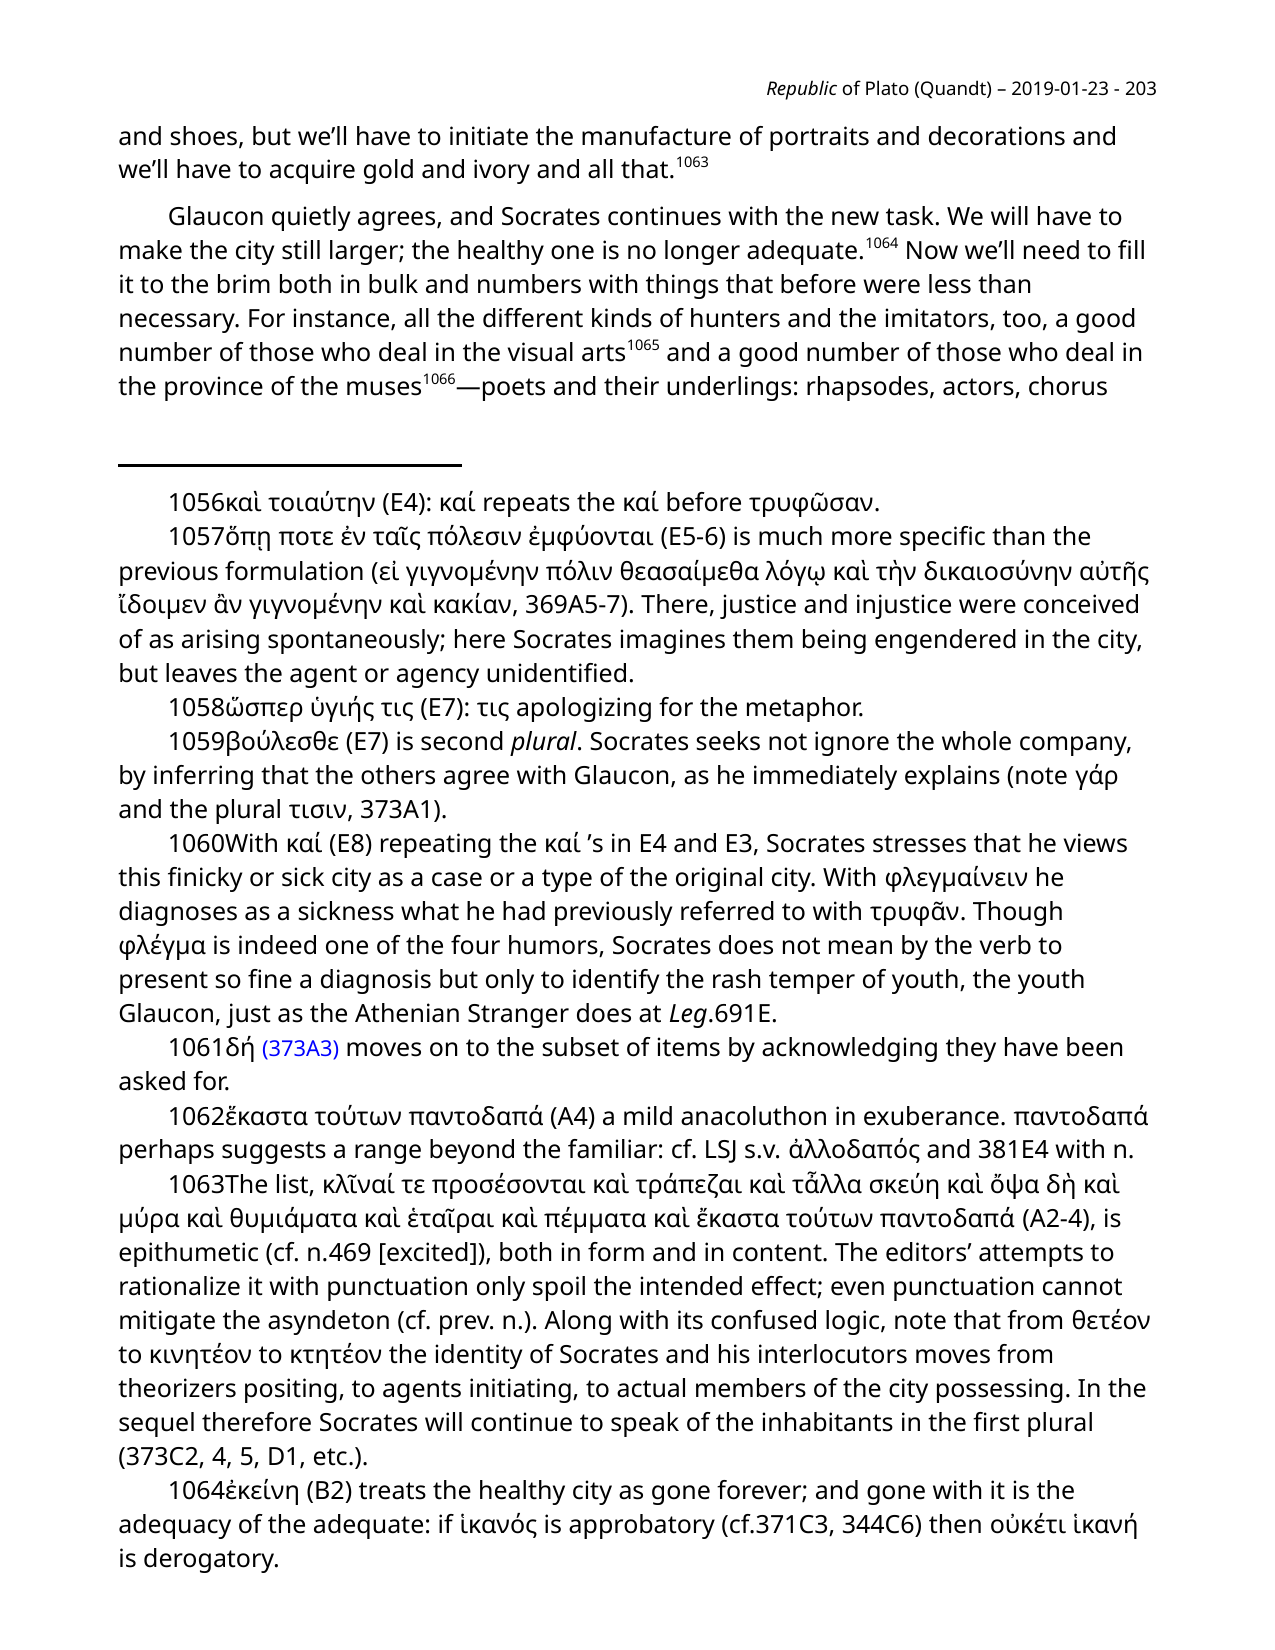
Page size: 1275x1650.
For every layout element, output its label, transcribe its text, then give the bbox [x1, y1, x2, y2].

text “Aha! Now I get it,” Socrates says. It’s not a city whose evolution we are trying to construct, but a finicky city.” Maybe that’s better. Looking for a city of this kind might enable us to witness how justice and injustice are sown into a city. The city we’ve already constructed seems the true city to me, the healthy city if I may use the metaphor. But if you all want to, we will start again and investigate the fevered type of city. It seems the present provisions will (373) not satisfy some of you, particularly the daily regimen. Couches will be needed in addition, and tables, and the other furniture, and those condiments you asked for, and body oils and perfumes and courtesans and all the most exotic types of these things, and we can no longer posit that the items we just listed constitute the basic necessities, namely houses and cloaks and shoes, but we’ll have to initiate the manufacture of portraits and decorations and we’ll have to acquire gold and ivory and all that. [118, 118, 1157, 186]
text ὥσπερ ὑγιής τις (E7): τις apologizing for the metaphor. [118, 689, 1157, 723]
text The list, κλῖναί τε προσέσονται καὶ τράπεζαι καὶ τἆλλα σκεύη καὶ ὄψα δὴ καὶ μύρα καὶ θυμιάματα καὶ ἑταῖραι καὶ πέμματα καὶ ἔκαστα τούτων παντοδαπά (A2-4), is epithumetic (cf. n.469 [excited]), both in form and in content. The editors’ attempts to rationalize it with punctuation only spoil the intended effect; even punctuation cannot mitigate the asyndeton (cf. prev. n.). Along with its confused logic, note that from θετέον to κινητέον to κτητέον the identity of Socrates and his interlocutors moves from theorizers positing, to agents initiating, to actual members of the city possessing. In the sequel therefore Socrates will continue to speak of the inhabitants in the first plural (373C2, 4, 5, D1, etc.). [118, 1166, 1157, 1473]
text ἐκείνη (B2) treats the healthy city as gone forever; and gone with it is the adequacy of the adequate: if ἱκανός is approbatory (cf.371C3, 344C6) then οὐκέτι ἱκανή is derogatory. [118, 1473, 1157, 1575]
text ἕκαστα τούτων παντοδαπά (A4) a mild anacoluthon in exuberance. παντοδαπά perhaps suggests a range beyond the familiar: cf. LSJ s.v. ἀλλοδαπός and 381E4 with n. [118, 1098, 1157, 1166]
text βούλεσθε (E7) is second plural. Socrates seeks not ignore the whole company, by inferring that the others agree with Glaucon, as he immediately explains (note γάρ and the plural τισιν, 373A1). [118, 723, 1157, 826]
text ὅπῃ ποτε ἐν ταῖς πόλεσιν ἐμφύονται (E5-6) is much more specific than the previous formulation (εἰ γιγνομένην πόλιν θεασαίμεθα λόγῳ καὶ τὴν δικαιοσύνην αὐτῆς ἴδοιμεν ἂν γιγνομένην καὶ κακίαν, 369A5-7). There, justice and injustice were conceived of as arising spontaneously; here Socrates imagines them being engendered in the city, but leaves the agent or agency unidentified. [118, 519, 1157, 689]
text δή (373A3) moves on to the subset of items by acknowledging they have been asked for. [118, 1030, 1157, 1098]
text Glaucon quietly agrees, and Socrates continues with the new task. We will have to make the city still larger; the healthy one is no longer adequate. Now we’ll need to fill it to the brim both in bulk and numbers with things that before were less than necessary. For instance, all the different kinds of hunters and the imitators, too, a good number of those who deal in the visual arts and a good number of those who deal in the province of the muses—poets and their underlings: rhapsodes, actors, chorus leaders, jobbers, craftsmen for the manufacture of all sorts of gear, down to cosmetics for the women. And besides we’ll need more of those unskilled types, wouldn’t you say, like tutors, wet nurses, feeders, hairdressers, barbers, and also condiment makers and butchers and you know what else? Swineherds! We didn’t have this in our first city since we had no need for them, but in this one we’ll have a new need for this, too, and we’ll need every other kind of fatted animals that people will be eating. [118, 199, 1157, 403]
text With καί (E8) repeating the καί ’s in E4 and E3, Socrates stresses that he views this finicky or sick city as a case or a type of the original city. With φλεγμαίνειν he diagnoses as a sickness what he had previously referred to with τρυφᾶν. Though φλέγμα is indeed one of the four humors, Socrates does not mean by the verb to present so fine a diagnosis but only to identify the rash temper of youth, the youth Glaucon, just as the Athenian Stranger does at Leg.691E. [118, 826, 1157, 1030]
text καὶ τοιαύτην (E4): καί repeats the καί before τρυφῶσαν. [118, 485, 1157, 519]
